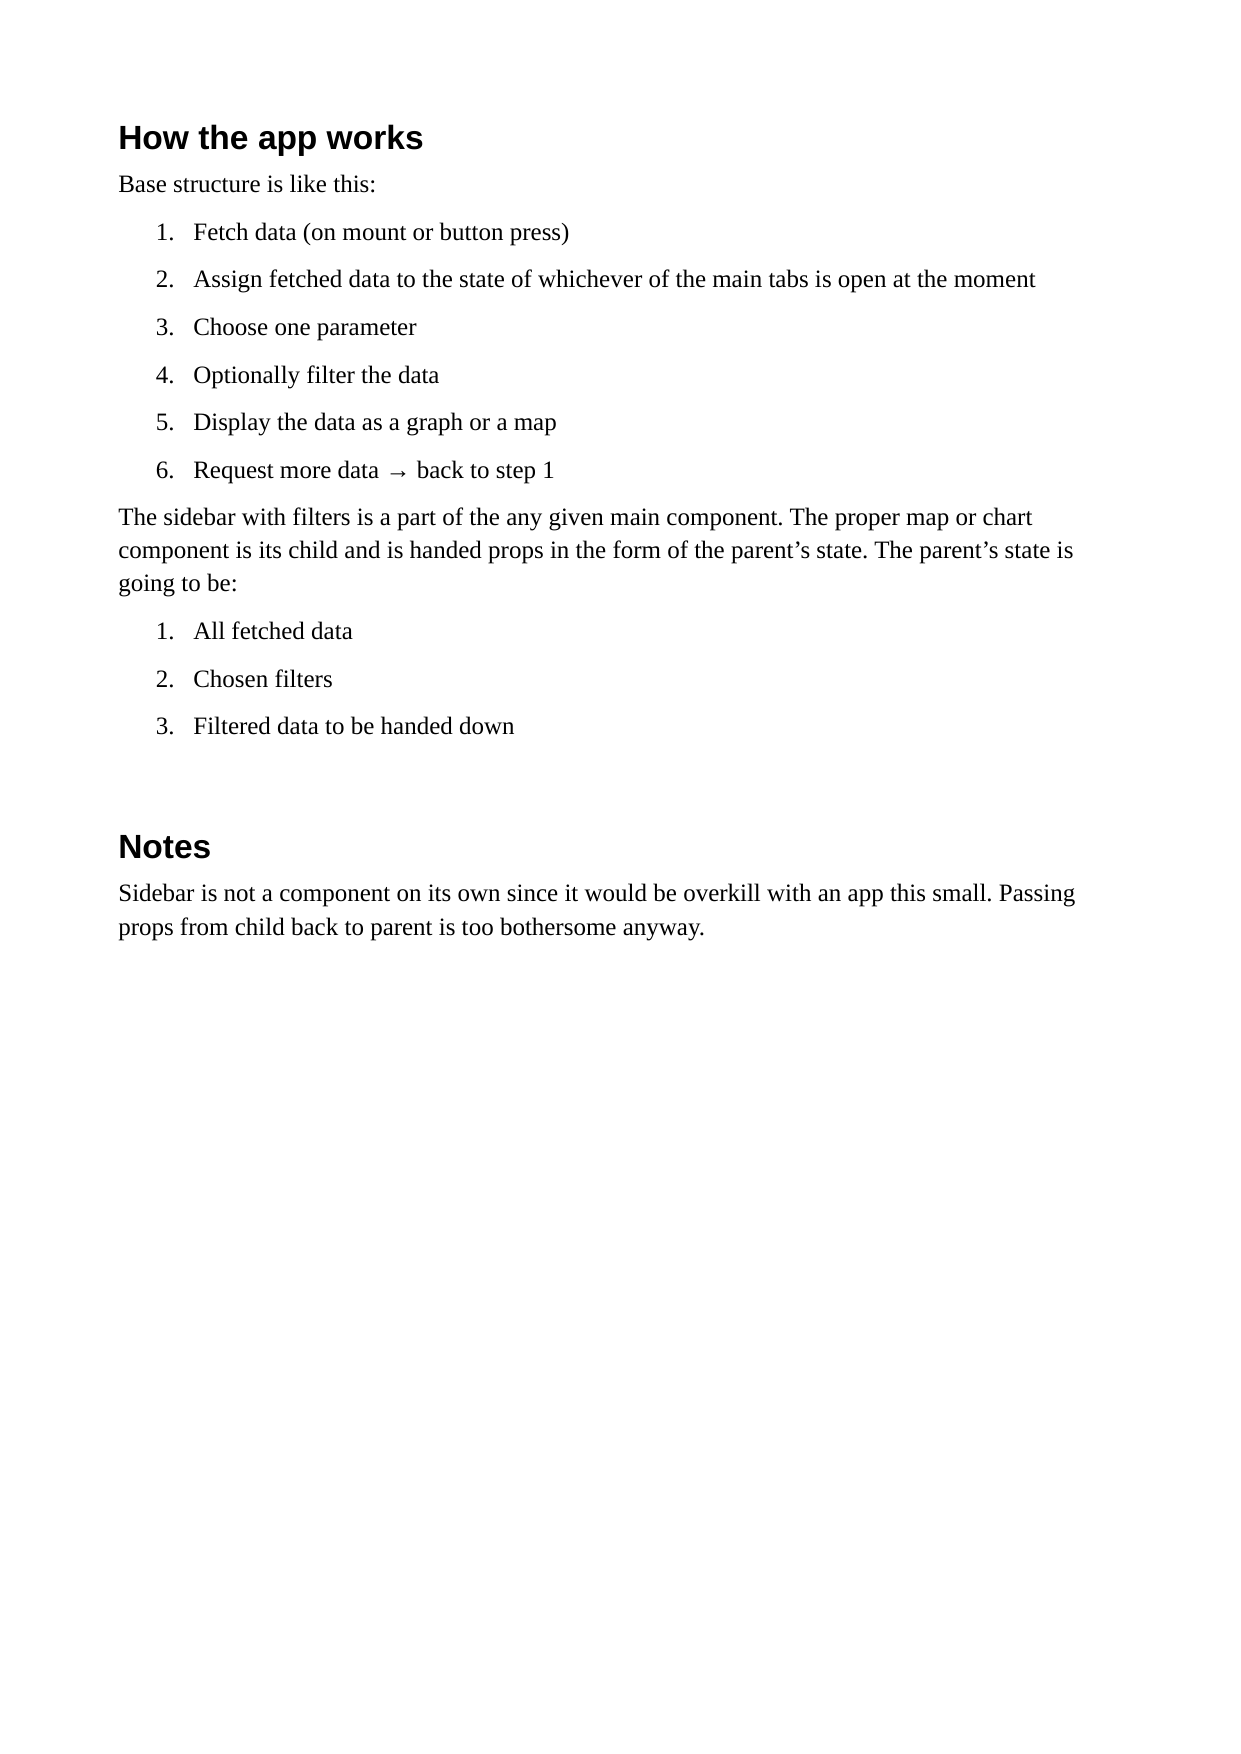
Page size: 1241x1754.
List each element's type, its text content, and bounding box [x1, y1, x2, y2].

list Display the data as a graph or a map [156, 407, 1122, 436]
list Choose one parameter [156, 312, 1122, 341]
list Filtered data to be handed down [156, 711, 1122, 740]
list Fetch data (on mount or button press) [156, 217, 1122, 246]
text Sidebar is not a component on its own since it would be overkill with an app this small. Passing props from child back to parent is too bothersome anyway. [118, 878, 1122, 940]
text Base structure is like this: [118, 169, 1122, 198]
list Assign fetched data to the state of whichever of the main tabs is open at the moment [156, 264, 1122, 293]
text The sidebar with filters is a part of the any given main component. The proper map or chart component is its child and is handed props in the form of the parent’s state. The parent’s state is going to be: [118, 502, 1122, 597]
list All fetched data [156, 616, 1122, 645]
list Chosen filters [156, 664, 1122, 692]
list Optionally filter the data [156, 360, 1122, 388]
subtitle Notes [118, 827, 1122, 866]
list Request more data → back to step 1 [156, 455, 1122, 484]
subtitle How the app works [118, 118, 1122, 157]
